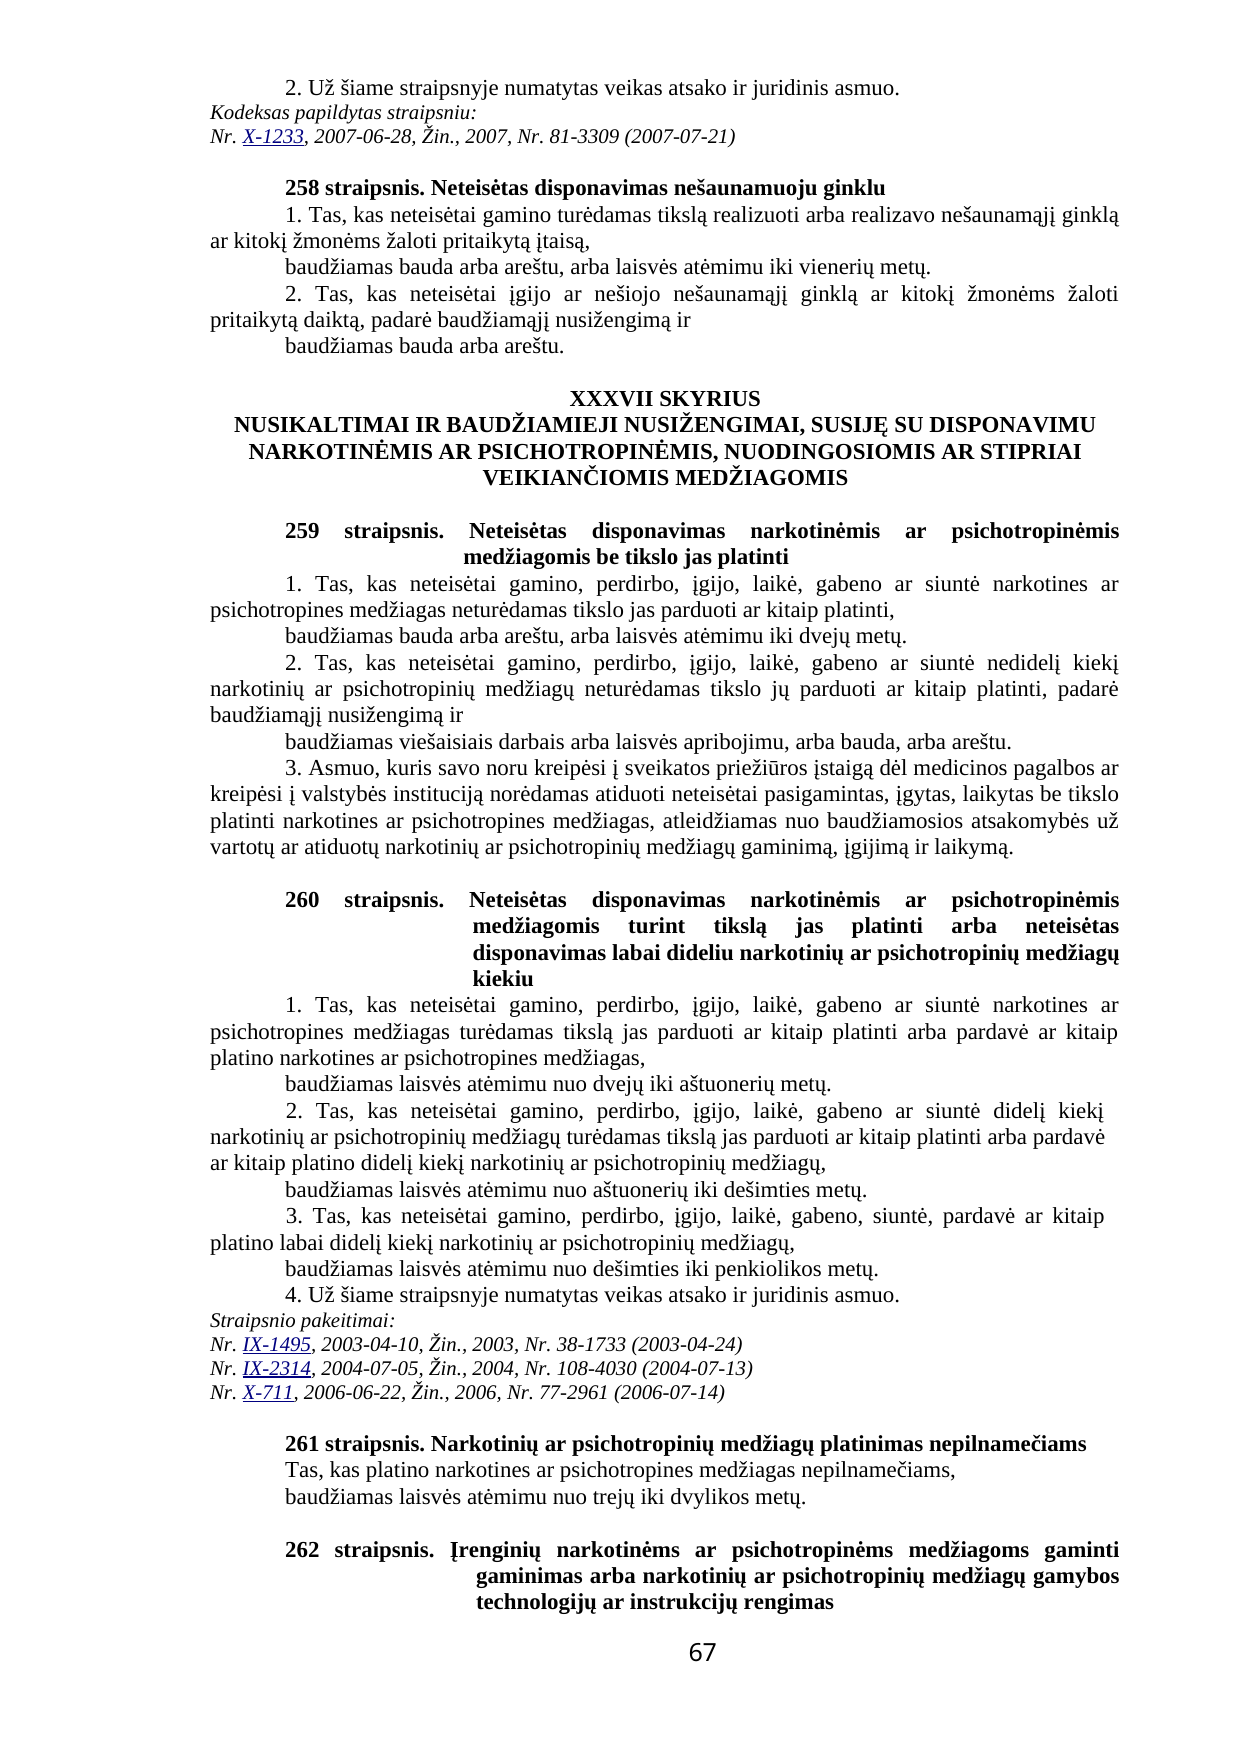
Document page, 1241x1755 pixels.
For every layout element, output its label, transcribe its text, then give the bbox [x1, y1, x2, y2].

text Nr. X-1233, 2007-06-28, Žin., 2007, Nr. 81-3309 (2007-07-21) [210, 124, 1120, 148]
text 260 straipsnis. Neteisėtas disponavimas narkotinėmis ar psichotropinėmis medžiagomis turint tikslą jas platinti arba neteisėtas disponavimas labai dideliu narkotinių ar psichotropinių medžiagų kiekiu [285, 886, 1120, 991]
text baudžiamas laisvės atėmimu nuo trejų iki dvylikos metų. [210, 1483, 1120, 1509]
text 2. Tas, kas neteisėtai įgijo ar nešiojo nešaunamąjį ginklą ar kitokį žmonėms žaloti pritaikytą daiktą, padarė baudžiamąjį nusižengimą ir [210, 280, 1120, 332]
text 2. Tas, kas neteisėtai gamino, perdirbo, įgijo, laikė, gabeno ar siuntė didelį kiekį narkotinių ar psichotropinių medžiagų turėdamas tikslą jas parduoti ar kitaip platinti arba pardavė ar kitaip platino didelį kiekį narkotinių ar psichotropinių medžiagų, [210, 1097, 1106, 1176]
text Nr. IX-2314, 2004-07-05, Žin., 2004, Nr. 108-4030 (2004-07-13) [210, 1356, 1120, 1380]
text baudžiamas laisvės atėmimu nuo dvejų iki aštuonerių metų. [210, 1070, 1120, 1097]
text NUSIKALTIMAI IR BAUDŽIAMIEJI NUSIŽENGIMAI, SUSIJĘ SU DISPONAVIMU NARKOTINĖMIS AR PSICHOTROPINĖMIS, NUODINGOSIOMIS AR STIPRIAI VEIKIANČIOMIS MEDŽIAGOMIS [210, 412, 1120, 491]
text Nr. X-711, 2006-06-22, Žin., 2006, Nr. 77-2961 (2006-07-14) [210, 1380, 1120, 1404]
text baudžiamas bauda arba areštu, arba laisvės atėmimu iki vienerių metų. [210, 253, 1120, 280]
text Tas, kas platino narkotines ar psichotropines medžiagas nepilnamečiams, [210, 1457, 1120, 1483]
text 258 straipsnis. Neteisėtas disponavimas nešaunamuoju ginklu [210, 174, 1120, 201]
text baudžiamas viešaisiais darbais arba laisvės apribojimu, arba bauda, arba areštu. [210, 728, 1120, 754]
text Straipsnio pakeitimai: [210, 1308, 1120, 1332]
text 1. Tas, kas neteisėtai gamino, perdirbo, įgijo, laikė, gabeno ar siuntė narkotines ar psichotropines medžiagas turėdamas tikslą jas parduoti ar kitaip platinti arba pardavė ar kitaip platino narkotines ar psichotropines medžiagas, [210, 991, 1120, 1070]
text 1. Tas, kas neteisėtai gamino, perdirbo, įgijo, laikė, gabeno ar siuntė narkotines ar psichotropines medžiagas neturėdamas tikslo jas parduoti ar kitaip platinti, [210, 570, 1120, 622]
text baudžiamas laisvės atėmimu nuo dešimties iki penkiolikos metų. [210, 1255, 1120, 1281]
text Nr. IX-1495, 2003-04-10, Žin., 2003, Nr. 38-1733 (2003-04-24) [210, 1332, 1120, 1356]
text baudžiamas bauda arba areštu, arba laisvės atėmimu iki dvejų metų. [210, 622, 1120, 649]
text baudžiamas laisvės atėmimu nuo aštuonerių iki dešimties metų. [210, 1176, 1120, 1202]
text 262 straipsnis. Įrenginių narkotinėms ar psichotropinėms medžiagoms gaminti gaminimas arba narkotinių ar psichotropinių medžiagų gamybos technologijų ar instrukcijų rengimas [285, 1536, 1120, 1615]
text 2. Tas, kas neteisėtai gamino, perdirbo, įgijo, laikė, gabeno ar siuntė nedidelį kiekį narkotinių ar psichotropinių medžiagų neturėdamas tikslo jų parduoti ar kitaip platinti, padarė baudžiamąjį nusižengimą ir [210, 649, 1120, 728]
text 3. Asmuo, kuris savo noru kreipėsi į sveikatos priežiūros įstaigą dėl medicinos pagalbos ar kreipėsi į valstybės instituciją norėdamas atiduoti neteisėtai pasigamintas, įgytas, laikytas be tikslo platinti narkotines ar psichotropines medžiagas, atleidžiamas nuo baudžiamosios atsakomybės už vartotų ar atiduotų narkotinių ar psichotropinių medžiagų gaminimą, įgijimą ir laikymą. [210, 754, 1120, 859]
text 1. Tas, kas neteisėtai gamino turėdamas tikslą realizuoti arba realizavo nešaunamąjį ginklą ar kitokį žmonėms žaloti pritaikytą įtaisą, [210, 201, 1120, 253]
text baudžiamas bauda arba areštu. [210, 332, 1120, 359]
text 261 straipsnis. Narkotinių ar psichotropinių medžiagų platinimas nepilnamečiams [285, 1430, 1120, 1457]
text 259 straipsnis. Neteisėtas disponavimas narkotinėmis ar psichotropinėmis medžiagomis be tikslo jas platinti [285, 517, 1120, 570]
text XXXVII SKYRIUS [210, 385, 1120, 412]
text 3. Tas, kas neteisėtai gamino, perdirbo, įgijo, laikė, gabeno, siuntė, pardavė ar kitaip platino labai didelį kiekį narkotinių ar psichotropinių medžiagų, [210, 1202, 1106, 1255]
text 2. Už šiame straipsnyje numatytas veikas atsako ir juridinis asmuo. [210, 73, 1120, 100]
text Kodeksas papildytas straipsniu: [210, 100, 1120, 124]
text 4. Už šiame straipsnyje numatytas veikas atsako ir juridinis asmuo. [210, 1281, 1120, 1308]
